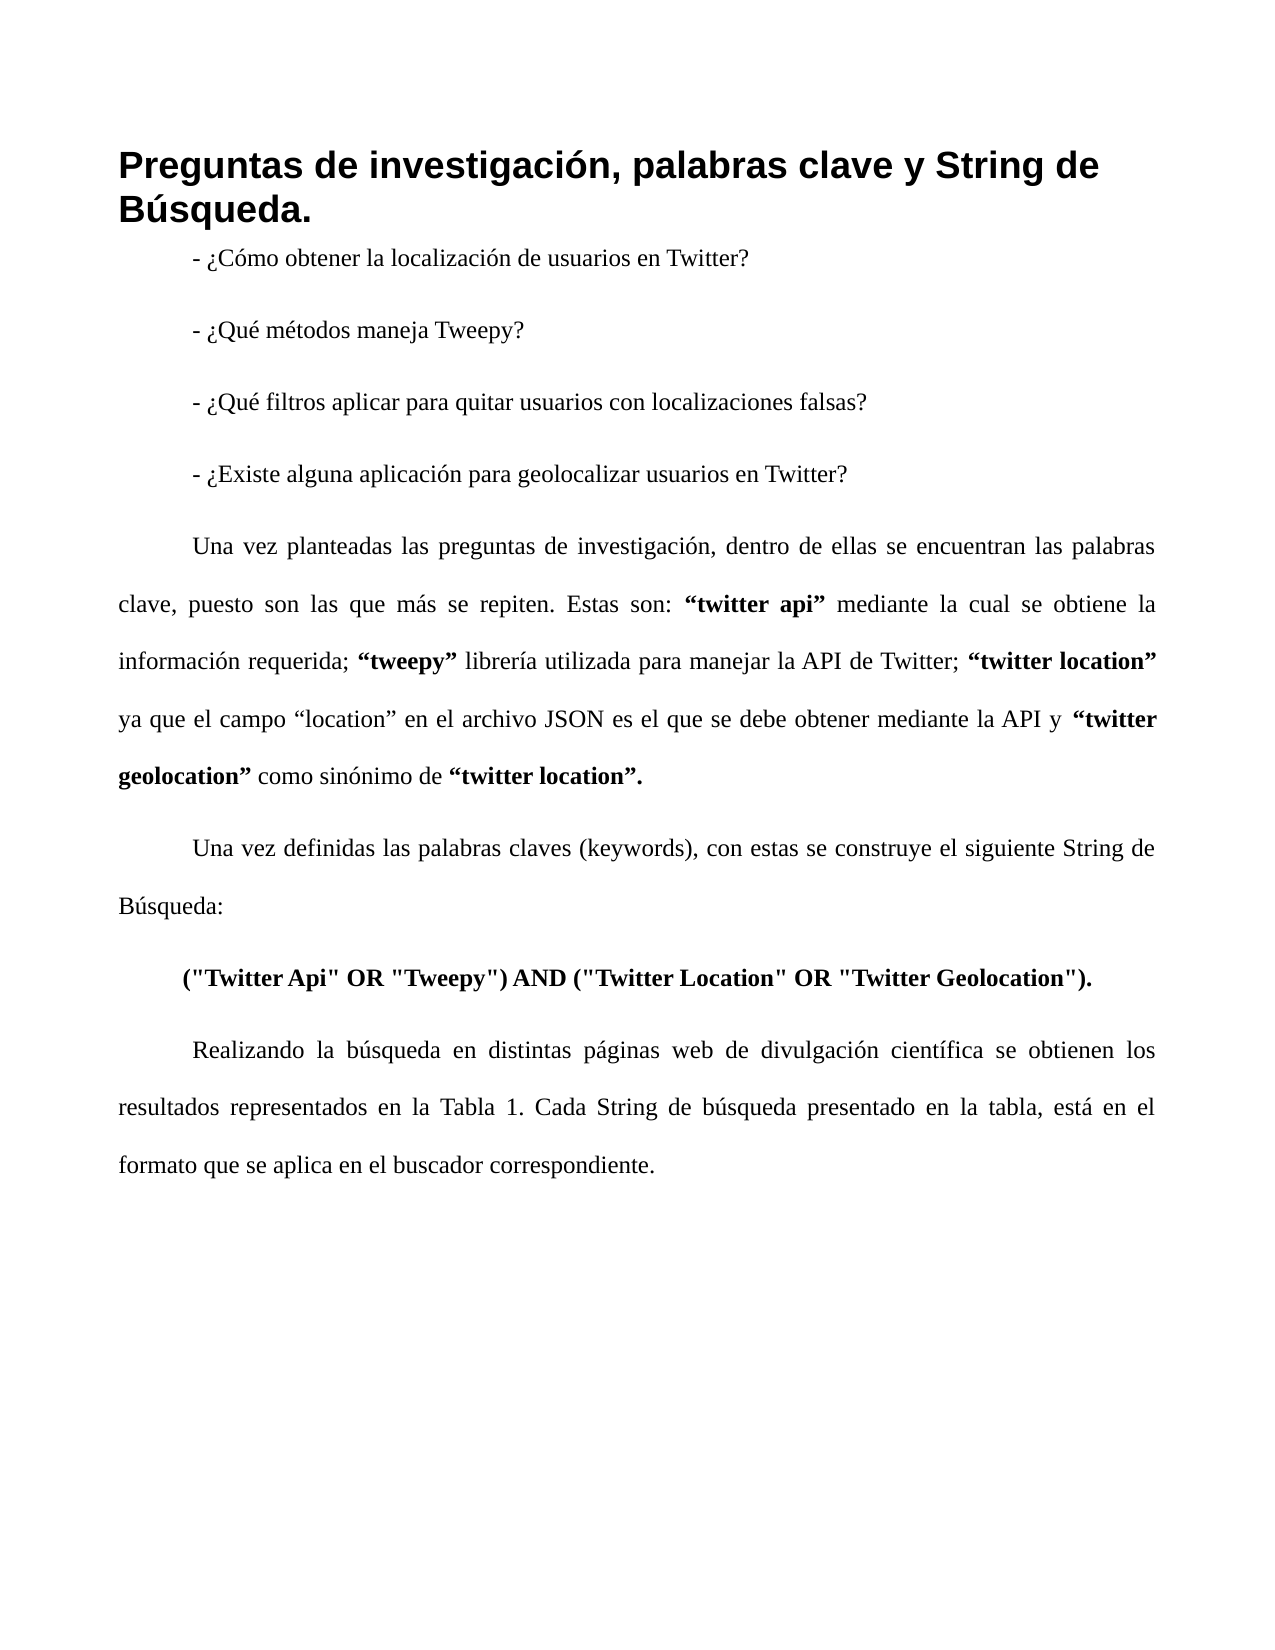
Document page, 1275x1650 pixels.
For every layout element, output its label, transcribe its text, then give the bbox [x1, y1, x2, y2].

text - ¿Cómo obtener la localización de usuarios en Twitter? [118, 243, 1157, 272]
text Una vez definidas las palabras claves (keywords), con estas se construye el siguiente String de Búsqueda: [118, 833, 1157, 919]
text - ¿Qué filtros aplicar para quitar usuarios con localizaciones falsas? [118, 387, 1157, 416]
text Una vez planteadas las preguntas de investigación, dentro de ellas se encuentran las palabras clave, puesto son las que más se repiten. Estas son: “twitter api” mediante la cual se obtiene la información requerida; “tweepy” librería utilizada para manejar la API de Twitter; “twitter location” ya que el campo “location” en el archivo JSON es el que se debe obtener mediante la API y “twitter geolocation” como sinónimo de “twitter location”. [118, 531, 1157, 790]
text - ¿Qué métodos maneja Tweepy? [118, 315, 1157, 344]
text Realizando la búsqueda en distintas páginas web de divulgación científica se obtienen los resultados representados en la Tabla 1. Cada String de búsqueda presentado en la tabla, está en el formato que se aplica en el buscador correspondiente. [118, 1035, 1157, 1179]
subtitle Preguntas de investigación, palabras clave y String de Búsqueda. [118, 143, 1157, 230]
text - ¿Existe alguna aplicación para geolocalizar usuarios en Twitter? [118, 459, 1157, 488]
text ("Twitter Api" OR "Tweepy") AND ("Twitter Location" OR "Twitter Geolocation"). [118, 963, 1157, 992]
